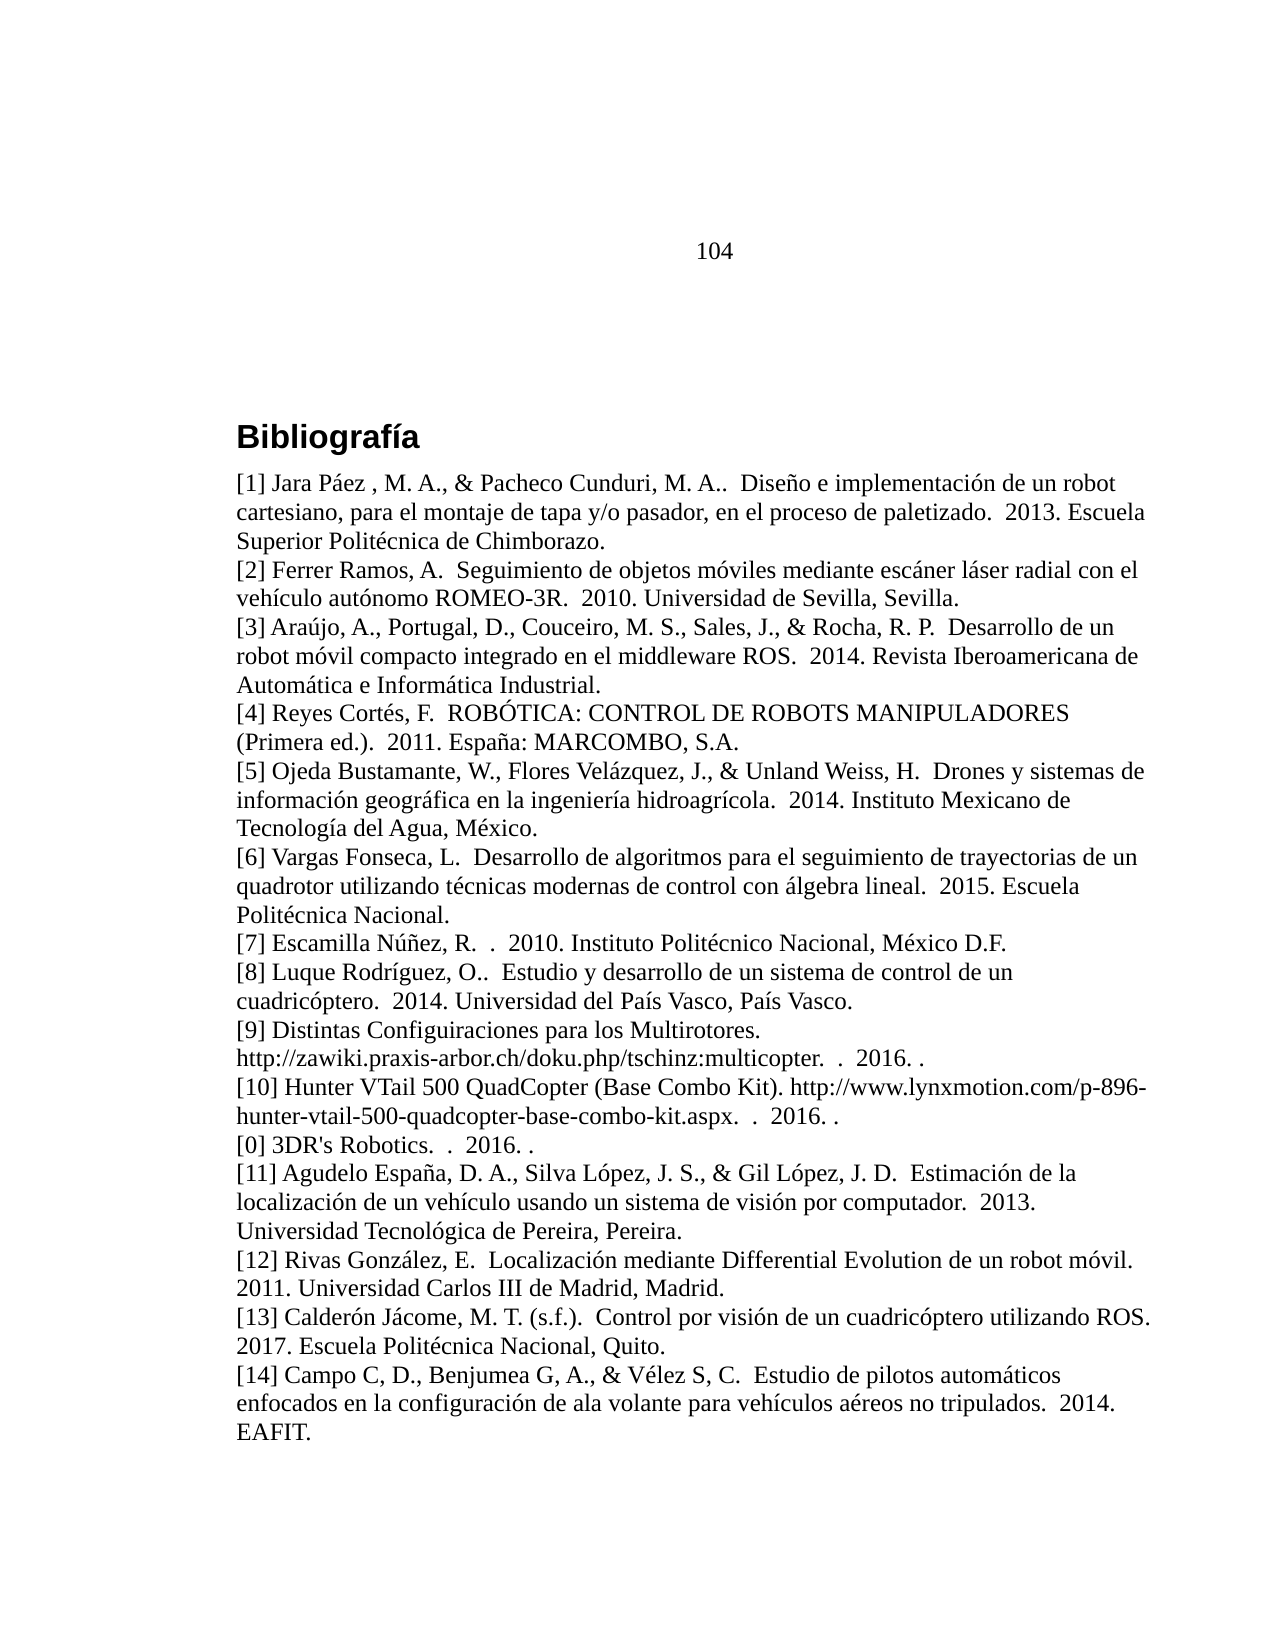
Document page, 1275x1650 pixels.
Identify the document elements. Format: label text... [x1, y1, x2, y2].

text [12] Rivas González, E. Localización mediante Differential Evolution de un robot móvil. 2011. Universidad Carlos III de Madrid, Madrid. [236, 1245, 1157, 1302]
text [5] Ojeda Bustamante, W., Flores Velázquez, J., & Unland Weiss, H. Drones y sistemas de información geográfica en la ingeniería hidroagrícola. 2014. Instituto Mexicano de Tecnología del Agua, México. [236, 756, 1157, 842]
text [14] Campo C, D., Benjumea G, A., & Vélez S, C. Estudio de pilotos automáticos enfocados en la configuración de ala volante para vehículos aéreos no tripulados. 2014. EAFIT. [236, 1360, 1157, 1446]
subtitle Bibliografía [236, 418, 1157, 456]
text [7] Escamilla Núñez, R. . 2010. Instituto Politécnico Nacional, México D.F. [236, 928, 1157, 957]
text [2] Ferrer Ramos, A. Seguimiento de objetos móviles mediante escáner láser radial con el vehículo autónomo ROMEO-3R. 2010. Universidad de Sevilla, Sevilla. [236, 555, 1157, 612]
text [6] Vargas Fonseca, L. Desarrollo de algoritmos para el seguimiento de trayectorias de un quadrotor utilizando técnicas modernas de control con álgebra lineal. 2015. Escuela Politécnica Nacional. [236, 842, 1157, 928]
text [3] Araújo, A., Portugal, D., Couceiro, M. S., Sales, J., & Rocha, R. P. Desarrollo de un robot móvil compacto integrado en el middleware ROS. 2014. Revista Iberoamericana de Automática e Informática Industrial. [236, 612, 1157, 698]
text [9] Distintas Configuiraciones para los Multirotores. http://zawiki.praxis-arbor.ch/doku.php/tschinz:multicopter. . 2016. . [236, 1015, 1157, 1072]
text ⁠ [236, 294, 1157, 323]
text [4] Reyes Cortés, F. ROBÓTICA: CONTROL DE ROBOTS MANIPULADORES (Primera ed.). 2011. España: MARCOMBO, S.A. [236, 698, 1157, 756]
text [1] Jara Páez , M. A., & Pacheco Cunduri, M. A.. Diseño e implementación de un robot cartesiano, para el montaje de tapa y/o pasador, en el proceso de paletizado. 2013. Escuela Superior Politécnica de Chimborazo. [236, 468, 1157, 555]
text [8] Luque Rodríguez, O.. Estudio y desarrollo de un sistema de control de un cuadricóptero. 2014. Universidad del País Vasco, País Vasco. [236, 957, 1157, 1015]
text [11] Agudelo España, D. A., Silva López, J. S., & Gil López, J. D. Estimación de la localización de un vehículo usando un sistema de visión por computador. 2013. Universidad Tecnológica de Pereira, Pereira. [236, 1158, 1157, 1245]
text [0] 3DR's Robotics. . 2016. . [236, 1130, 1157, 1158]
text [10] Hunter VTail 500 QuadCopter (Base Combo Kit). http://www.lynxmotion.com/p-896-hunter-vtail-500-quadcopter-base-combo-kit.aspx. . 2016. . [236, 1072, 1157, 1130]
text [13] Calderón Jácome, M. T. (s.f.). Control por visión de un cuadricóptero utilizando ROS. 2017. Escuela Politécnica Nacional, Quito. [236, 1302, 1157, 1360]
